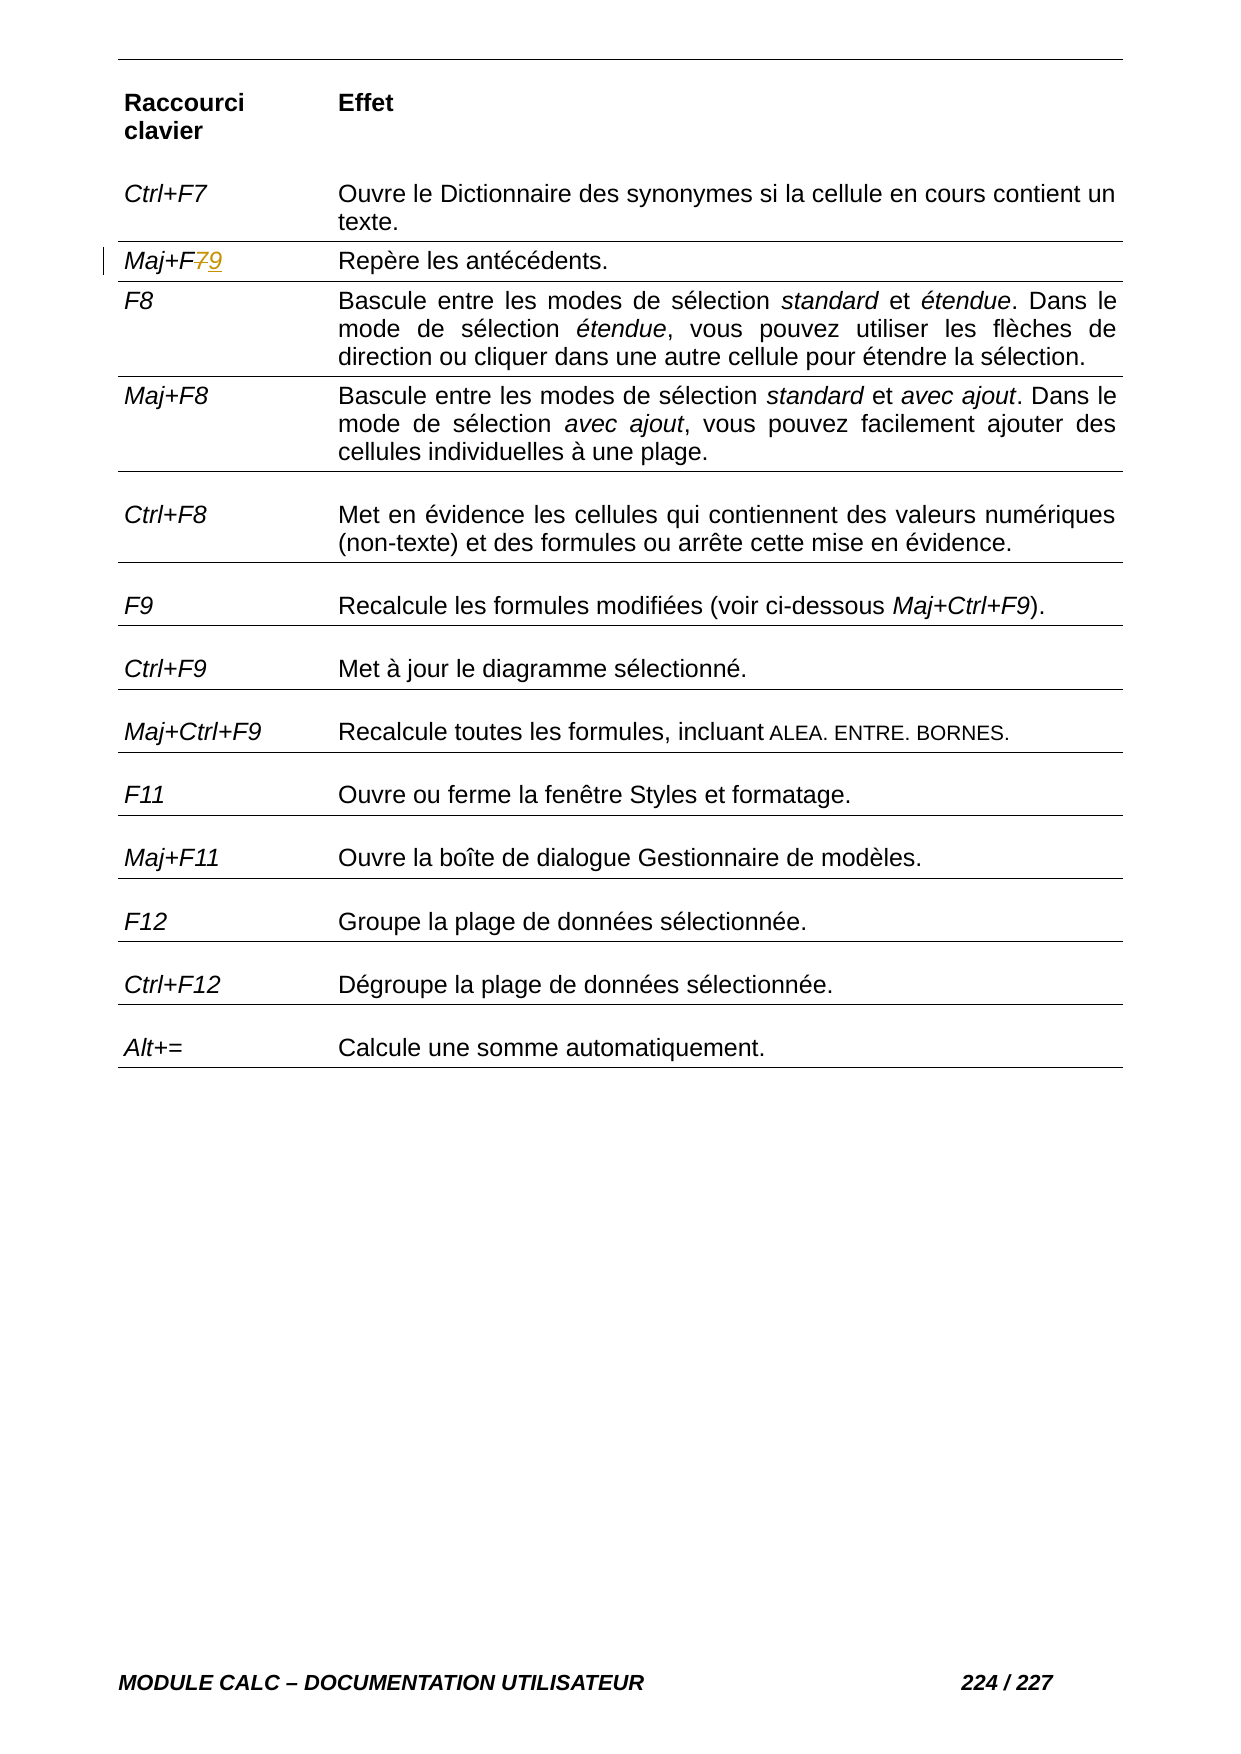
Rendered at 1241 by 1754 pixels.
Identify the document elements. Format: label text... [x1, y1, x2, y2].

table_cell Ctrl+F8 [118, 472, 332, 562]
table_cell F11 [118, 753, 332, 815]
table_cell Alt+= [118, 1005, 332, 1067]
table_cell Met à jour le diagramme sélectionné. [332, 626, 1123, 688]
table_cell Groupe la plage de données sélectionnée. [332, 879, 1123, 941]
table_cell Ctrl+F9 [118, 626, 332, 688]
table_cell Repère les antécédents. [332, 242, 1123, 281]
table_cell Maj+Ctrl+F9 [118, 690, 332, 752]
table_cell Met en évidence les cellules qui contiennent des valeurs numériques (non-texte) et des formules ou arrête cette mise en évidence. [332, 472, 1123, 562]
table_cell Ctrl+F12 [118, 942, 332, 1004]
table_cell Ouvre la boîte de dialogue Gestionnaire de modèles. [332, 816, 1123, 878]
table_cell F8 [118, 282, 332, 376]
table_cell Ouvre le Dictionnaire des synonymes si la cellule en cours contient un texte. [332, 150, 1123, 241]
table_cell Maj+F8 [118, 377, 332, 471]
table_header Effet [332, 60, 1123, 150]
table_cell F12 [118, 879, 332, 941]
table_cell Dégroupe la plage de données sélectionnée. [332, 942, 1123, 1004]
table_cell Recalcule toutes les formules, incluant ALEA. ENTRE. BORNES. [332, 690, 1123, 752]
table_header Raccourci clavier [118, 60, 332, 150]
table_cell Maj+F11 [118, 816, 332, 878]
table_cell Ctrl+F7 [118, 150, 332, 241]
table_cell Maj+F9 [118, 242, 332, 281]
table_cell Bascule entre les modes de sélection standard et avec ajout. Dans le mode de sélection avec ajout, vous pouvez facilement ajouter des cellules individuelles à une plage. [332, 377, 1123, 471]
table_cell F9 [118, 563, 332, 625]
table_cell Calcule une somme automatiquement. [332, 1005, 1123, 1067]
table_cell Ouvre ou ferme la fenêtre Styles et formatage. [332, 753, 1123, 815]
table_cell Recalcule les formules modifiées (voir ci-dessous Maj+Ctrl+F9). [332, 563, 1123, 625]
table_cell Bascule entre les modes de sélection standard et étendue. Dans le mode de sélection étendue, vous pouvez utiliser les flèches de direction ou cliquer dans une autre cellule pour étendre la sélection. [332, 282, 1123, 376]
